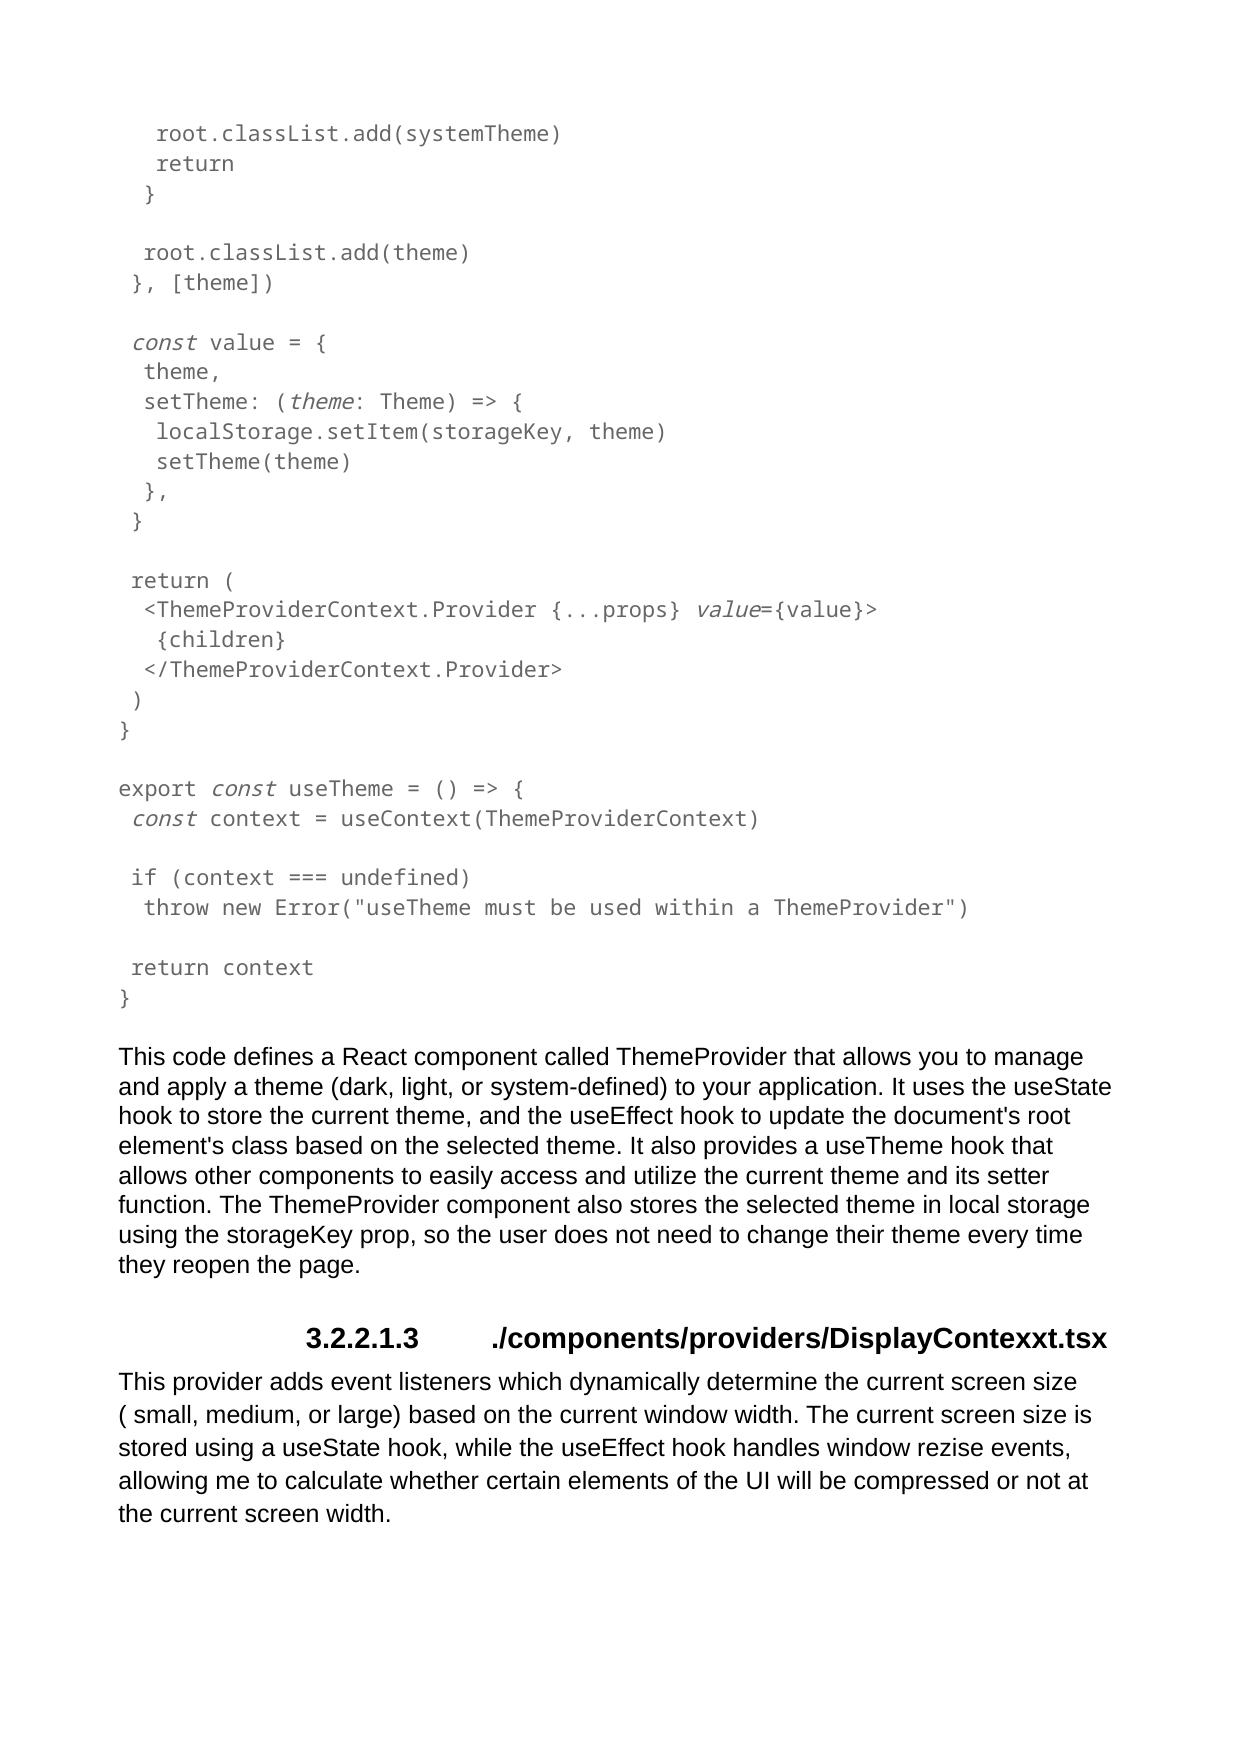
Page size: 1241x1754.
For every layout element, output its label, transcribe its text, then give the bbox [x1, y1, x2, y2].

text }, [theme]) [118, 267, 1122, 297]
text theme, [118, 356, 1122, 386]
text root.classList.add(systemTheme) [118, 118, 1122, 148]
text } [118, 505, 1122, 535]
text This code defines a React component called ThemeProvider that allows you to manage and apply a theme (dark, light, or system-defined) to your application. It uses the useState hook to store the current theme, and the useEffect hook to update the document's root element's class based on the selected theme. It also provides a useTheme hook that allows other components to easily access and utilize the current theme and its setter function. The ThemeProvider component also stores the selected theme in local storage using the storageKey prop, so the user does not need to change their theme every time they reopen the page. [118, 1041, 1122, 1278]
text This provider adds event listeners which dynamically determine the current screen size ( small, medium, or large) based on the current window width. The current screen size is stored using a useState hook, while the useEffect hook handles window rezise events, allowing me to calculate whether certain elements of the UI will be compressed or not at the current screen width. [118, 1367, 1122, 1527]
text if (context === undefined) [118, 862, 1122, 892]
text const context = useContext(ThemeProviderContext) [118, 803, 1122, 833]
text throw new Error("useTheme must be used within a ThemeProvider") [118, 892, 1122, 922]
text } [118, 178, 1122, 207]
text return ( [118, 565, 1122, 594]
text setTheme: (theme: Theme) => { [118, 386, 1122, 416]
text {children} [118, 624, 1122, 654]
text setTheme(theme) [118, 446, 1122, 475]
text } [118, 981, 1122, 1011]
text return context [118, 952, 1122, 981]
text }, [118, 475, 1122, 505]
text </ThemeProviderContext.Provider> [118, 654, 1122, 684]
text <ThemeProviderContext.Provider {...props} value={value}> [118, 594, 1122, 624]
text root.classList.add(theme) [118, 237, 1122, 267]
subtitle ./components/providers/DisplayContexxt.tsx [306, 1321, 1122, 1354]
text return [118, 148, 1122, 178]
text export const useTheme = () => { [118, 773, 1122, 803]
text const value = { [118, 326, 1122, 356]
text } [118, 714, 1122, 743]
text ) [118, 684, 1122, 714]
text localStorage.setItem(storageKey, theme) [118, 416, 1122, 446]
